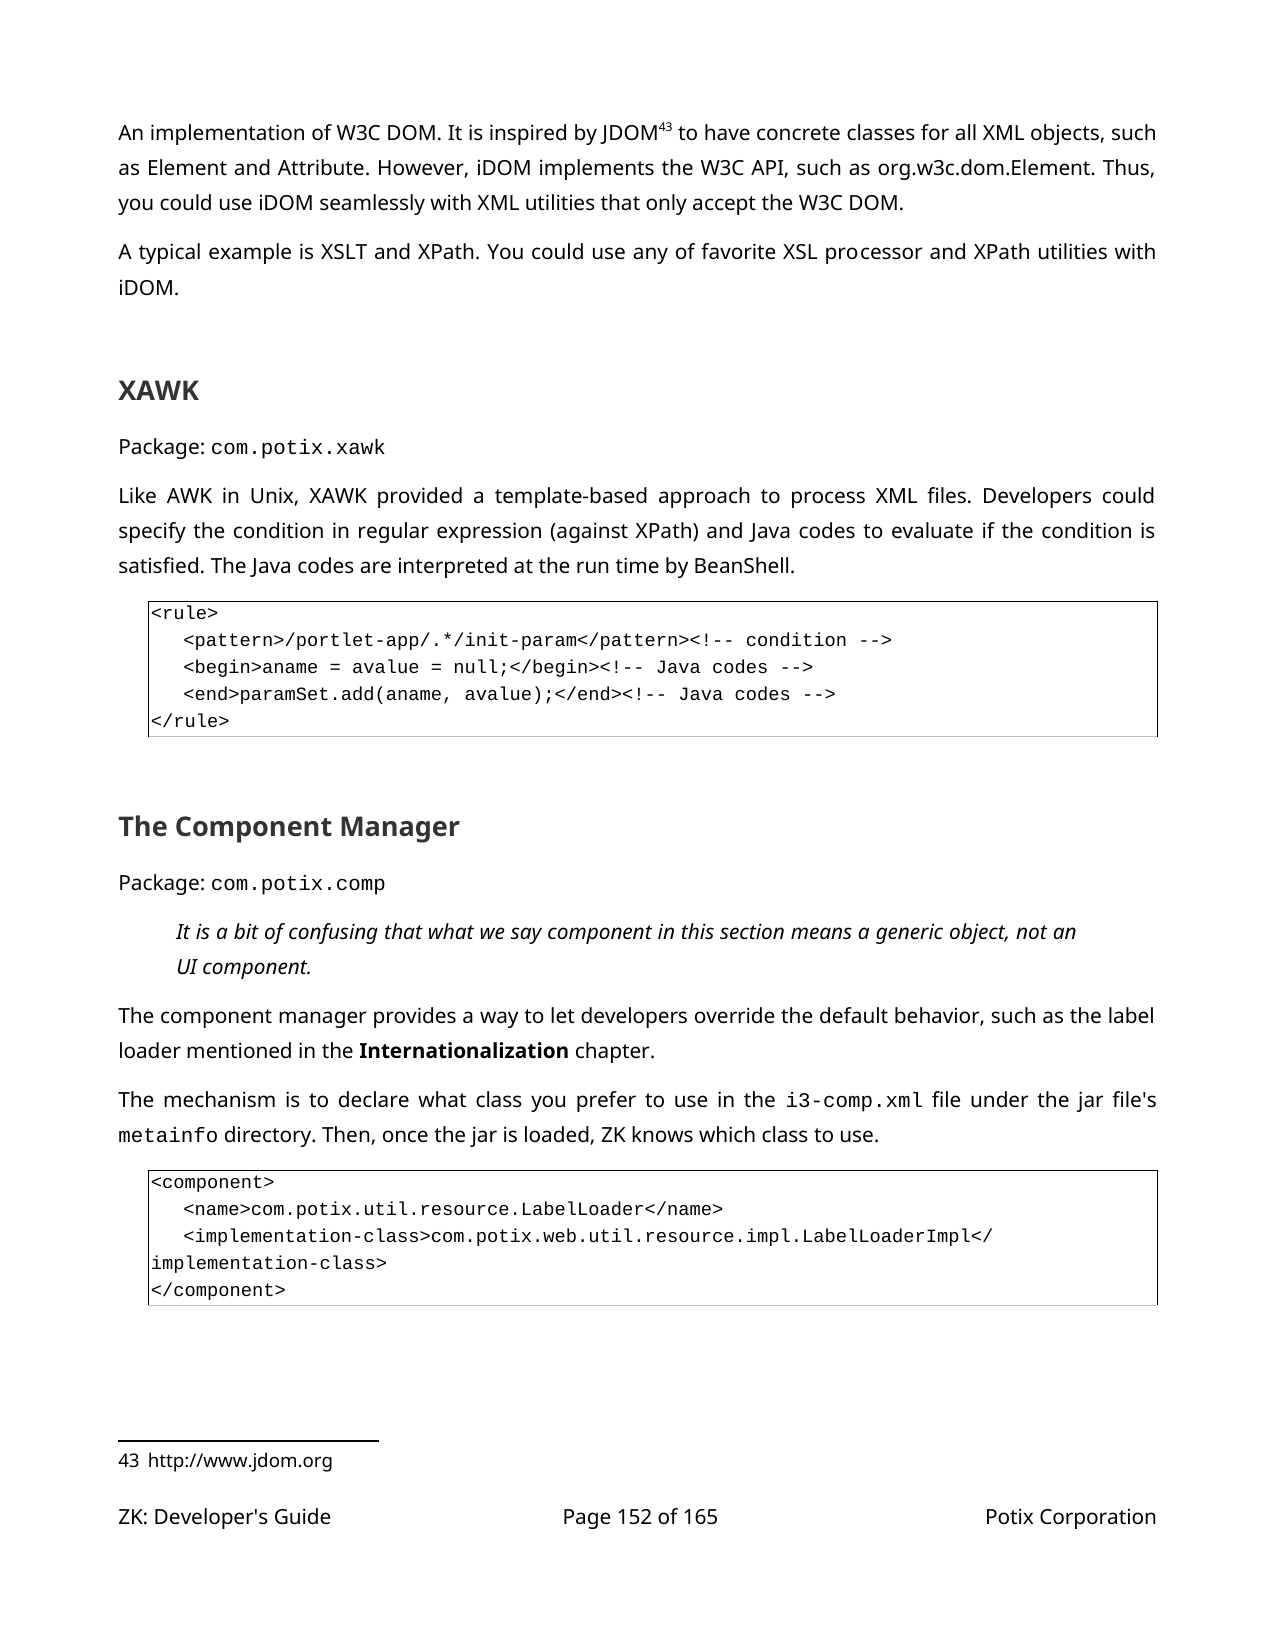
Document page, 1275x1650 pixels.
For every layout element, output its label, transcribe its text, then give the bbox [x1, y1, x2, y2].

text It is a bit of confusing that what we say component in this section means a generic object, not an UI component. [176, 917, 1081, 980]
text Like AWK in Unix, XAWK provided a template-based approach to process XML files. Developers could specify the condition in regular expression (against XPath) and Java codes to evaluate if the condition is satisfied. The Java codes are interpreted at the run time by BeanShell. [118, 481, 1157, 580]
text <name>com.potix.util.resource.LabelLoader</name> [149, 1197, 1157, 1221]
text The mechanism is to declare what class you prefer to use in the i3-comp.xml file under the jar file's metainfo directory. Then, once the jar is loaded, ZK knows which class to use. [118, 1085, 1157, 1149]
text </rule> [149, 709, 1157, 736]
text </component> [149, 1278, 1157, 1305]
text Package: com.potix.comp [118, 868, 1157, 896]
subtitle The Component Manager [118, 807, 1157, 844]
text <component> [149, 1171, 1157, 1194]
subtitle XAWK [118, 372, 1157, 408]
text http://www.jdom.org [118, 1447, 1157, 1473]
text <pattern>/portlet-app/.*/init-param</pattern><!-- condition --> [149, 628, 1157, 652]
text Package: com.potix.xawk [118, 432, 1157, 461]
text The component manager provides a way to let developers override the default behavior, such as the label loader mentioned in the Internationalization chapter. [118, 1001, 1157, 1064]
text <begin>aname = avalue = null;</begin><!-- Java codes --> [149, 655, 1157, 679]
text <rule> [149, 602, 1157, 625]
text A typical example is XSLT and XPath. You could use any of favorite XSL processor and XPath utilities with iDOM. [118, 237, 1157, 301]
text <end>paramSet.add(aname, avalue);</end><!-- Java codes --> [149, 682, 1157, 706]
text An implementation of W3C DOM. It is inspired by JDOM to have concrete classes for all XML objects, such as Element and Attribute. However, iDOM implements the W3C API, such as org.w3c.dom.Element. Thus, you could use iDOM seamlessly with XML utilities that only accept the W3C DOM. [118, 118, 1157, 217]
text <implementation-class>com.potix.web.util.resource.impl.LabelLoaderImpl</implementation-class> [149, 1224, 1157, 1275]
